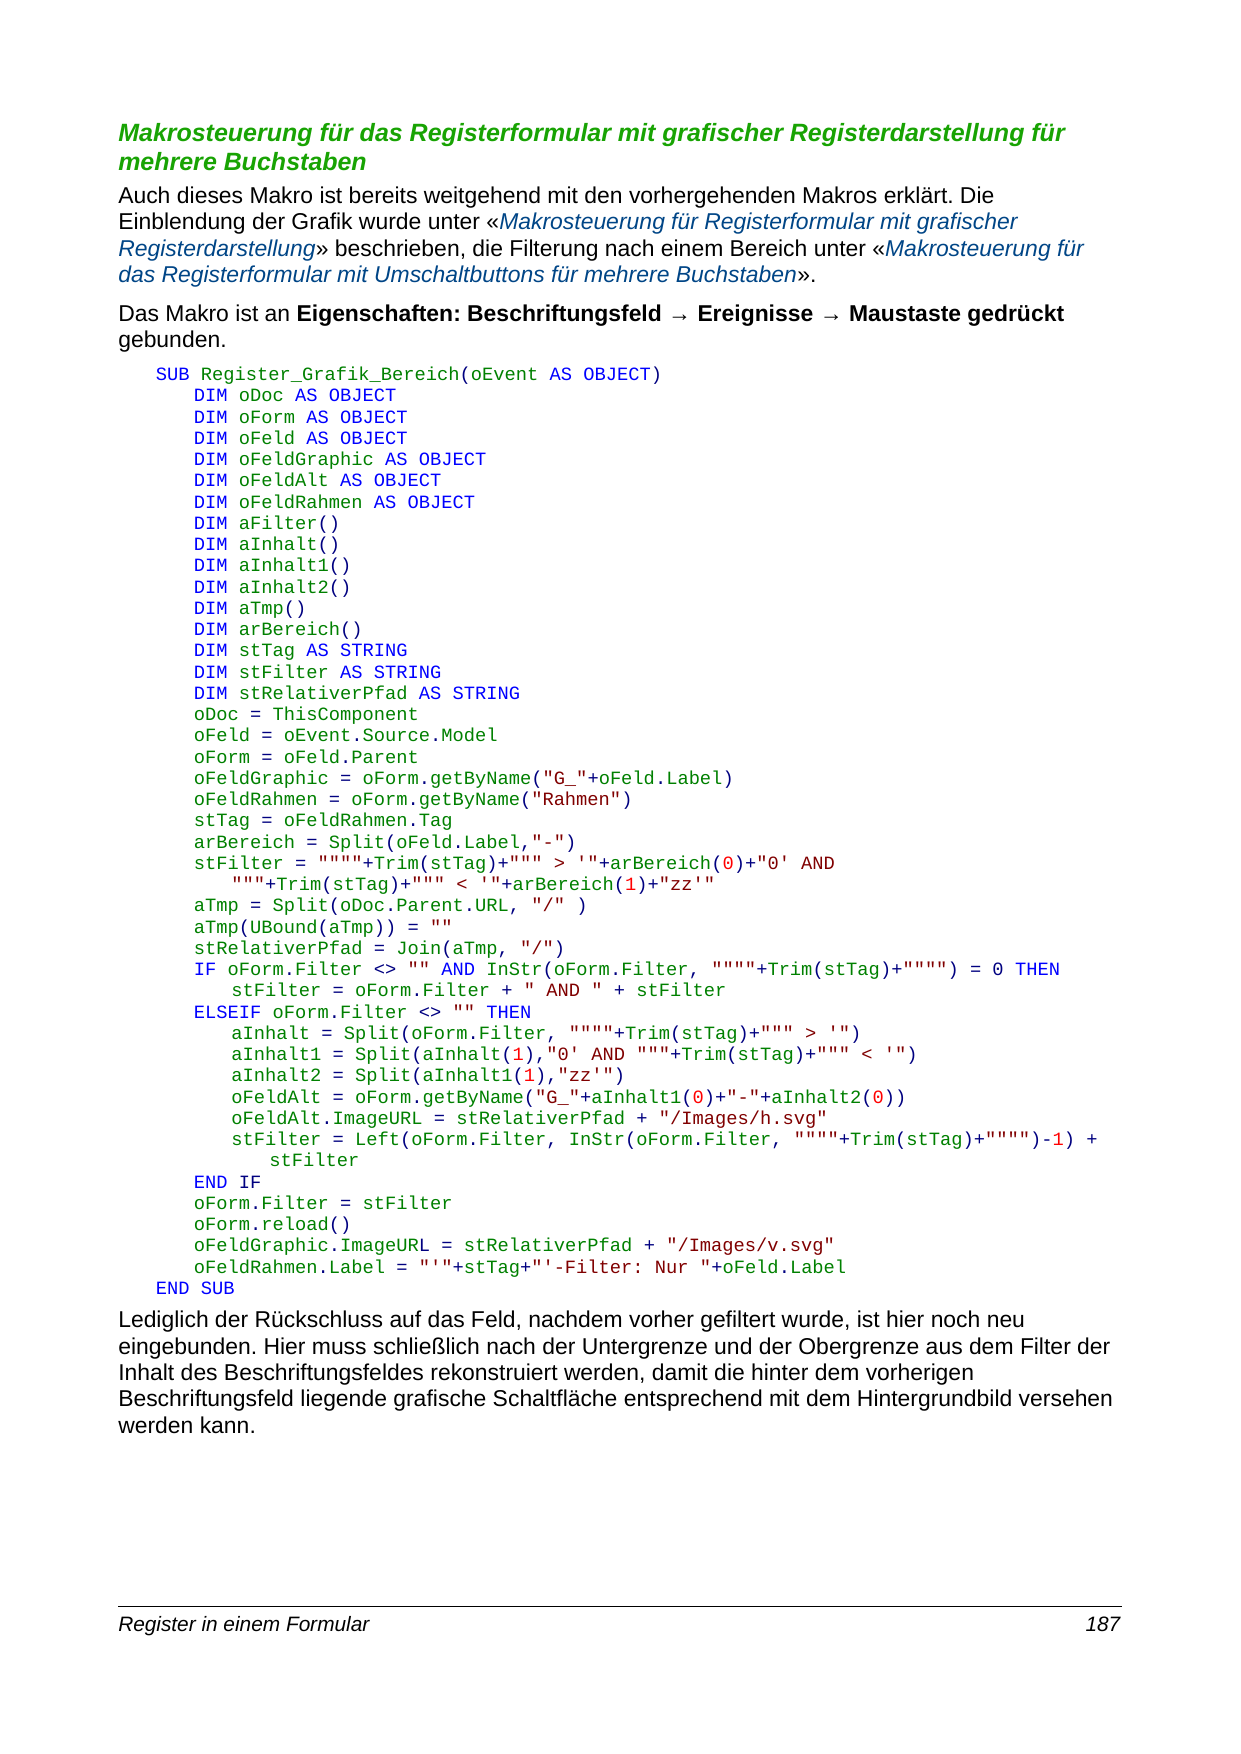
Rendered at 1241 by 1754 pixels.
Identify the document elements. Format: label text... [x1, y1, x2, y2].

text END IF [156, 1172, 1122, 1194]
text stFilter = Left(oForm.Filter, InStr(oForm.Filter, """"+Trim(stTag)+"""")-1) + stFilter [156, 1130, 1122, 1172]
text stTag = oFeldRahmen.Tag [156, 811, 1122, 832]
text DIM aInhalt2() [156, 577, 1122, 599]
text DIM oForm AS OBJECT [156, 407, 1122, 429]
text stRelativerPfad = Join(aTmp, "/") [156, 939, 1122, 960]
text DIM aInhalt1() [156, 556, 1122, 577]
text Auch dieses Makro ist bereits weitgehend mit den vorhergehenden Makros erklärt. Die Einblendung der Grafik wurde unter «Makrosteuerung für Registerformular mit grafischer Registerdarstellung» beschrieben, die Filterung nach einem Bereich unter «Makrosteuerung für das Registerformular mit Umschaltbuttons für mehrere Buchstaben». [118, 182, 1122, 287]
text DIM oFeldAlt AS OBJECT [156, 471, 1122, 492]
text oForm = oFeld.Parent [156, 747, 1122, 769]
text DIM oFeldRahmen AS OBJECT [156, 492, 1122, 514]
text IF oForm.Filter <> "" AND InStr(oForm.Filter, """"+Trim(stTag)+"""") = 0 THEN [156, 960, 1122, 981]
text aTmp = Split(oDoc.Parent.URL, "/" ) [156, 896, 1122, 917]
text aTmp(UBound(aTmp)) = "" [156, 917, 1122, 939]
text aInhalt1 = Split(aInhalt(1),"0' AND """+Trim(stTag)+""" < '") [156, 1045, 1122, 1066]
text oDoc = ThisComponent [156, 705, 1122, 726]
text oFeldAlt.ImageURL = stRelativerPfad + "/Images/h.svg" [156, 1109, 1122, 1130]
subtitle Makrosteuerung für das Registerformular mit grafischer Registerdarstellung für mehrere Buchstaben [118, 118, 1122, 176]
text DIM aFilter() [156, 514, 1122, 535]
text oFeldGraphic = oForm.getByName("G_"+oFeld.Label) [156, 769, 1122, 790]
text DIM stFilter AS STRING [156, 662, 1122, 684]
text oForm.Filter = stFilter [156, 1194, 1122, 1215]
text oFeldAlt = oForm.getByName("G_"+aInhalt1(0)+"-"+aInhalt2(0)) [156, 1087, 1122, 1109]
text oFeldGraphic.ImageURL = stRelativerPfad + "/Images/v.svg" [156, 1236, 1122, 1257]
text stFilter = """"+Trim(stTag)+""" > '"+arBereich(0)+"0' AND """+Trim(stTag)+""" < '"+arBereich(1)+"zz'" [156, 854, 1122, 896]
text stFilter = oForm.Filter + " AND " + stFilter [156, 981, 1122, 1002]
text ELSEIF oForm.Filter <> "" THEN [156, 1002, 1122, 1024]
text oFeldRahmen = oForm.getByName("Rahmen") [156, 790, 1122, 811]
text DIM oFeld AS OBJECT [156, 429, 1122, 450]
text oFeld = oEvent.Source.Model [156, 726, 1122, 747]
text DIM oFeldGraphic AS OBJECT [156, 450, 1122, 471]
text DIM aTmp() [156, 599, 1122, 620]
text oFeldRahmen.Label = "'"+stTag+"'-Filter: Nur "+oFeld.Label [156, 1257, 1122, 1279]
text END SUB [156, 1279, 1122, 1300]
text DIM aInhalt() [156, 535, 1122, 556]
text Das Makro ist an Eigenschaften: Beschriftungsfeld → Ereignisse → Maustaste gedrückt gebunden. [118, 300, 1122, 352]
text DIM stRelativerPfad AS STRING [156, 684, 1122, 705]
text SUB Register_Grafik_Bereich(oEvent AS OBJECT) [156, 365, 1122, 386]
text DIM arBereich() [156, 620, 1122, 641]
text aInhalt = Split(oForm.Filter, """"+Trim(stTag)+""" > '") [156, 1024, 1122, 1045]
text DIM stTag AS STRING [156, 641, 1122, 662]
text aInhalt2 = Split(aInhalt1(1),"zz'") [156, 1066, 1122, 1087]
text arBereich = Split(oFeld.Label,"-") [156, 832, 1122, 854]
text DIM oDoc AS OBJECT [156, 386, 1122, 407]
text Lediglich der Rückschluss auf das Feld, nachdem vorher gefiltert wurde, ist hier noch neu eingebunden. Hier muss schließlich nach der Untergrenze und der Obergrenze aus dem Filter der Inhalt des Beschriftungsfeldes rekonstruiert werden, damit die hinter dem vorherigen Beschriftungsfeld liegende grafische Schaltfläche entsprechend mit dem Hintergrundbild versehen werden kann. [118, 1306, 1122, 1438]
text oForm.reload() [156, 1215, 1122, 1236]
